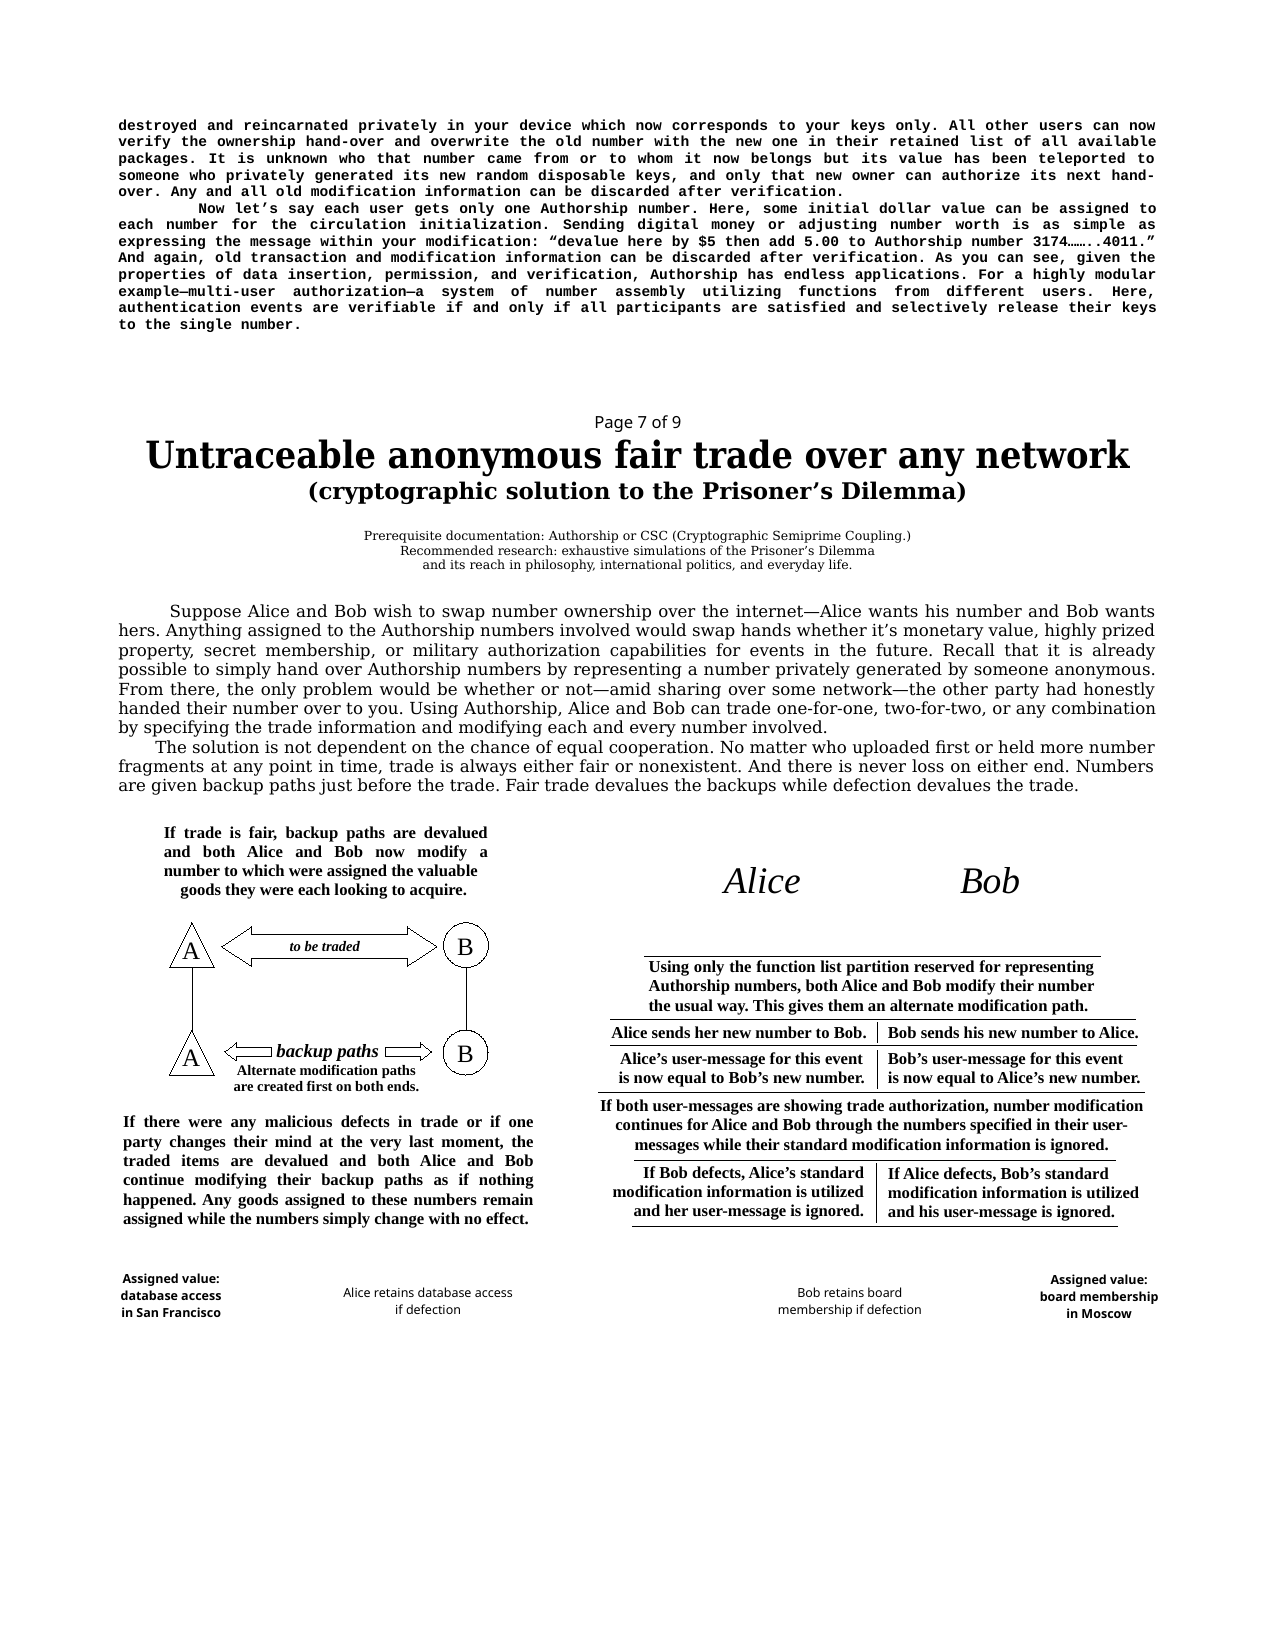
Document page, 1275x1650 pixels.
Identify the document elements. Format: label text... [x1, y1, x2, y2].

text Page 7 of 9 [118, 411, 1157, 434]
text (cryptographic solution to the Prisoner’s Dilemma) [118, 478, 1157, 504]
text Prerequisite documentation: Authorship or CSC (Cryptographic Semiprime Coupling.) [118, 529, 1157, 544]
text Untraceable anonymous fair trade over any network [118, 434, 1157, 478]
text destroyed and reincarnated privately in your device which now corresponds to your keys only. All other users can now verify the ownership hand-over and overwrite the old number with the new one in their retained list of all available packages. It is unknown who that number came from or to whom it now belongs but its value has been teleported to someone who privately generated its new random disposable keys, and only that new owner can authorize its next hand-over. Any and all old modification information can be discarded after verification. [118, 118, 1157, 201]
text Now let’s say each user gets only one Authorship number. Here, some initial dollar value can be assigned to each number for the circulation initialization. Sending digital money or adjusting number worth is as simple as expressing the message within your modification: “devalue here by $5 then add 5.00 to Authorship number 3174……..4011.” And again, old transaction and modification information can be discarded after verification. As you can see, given the properties of data insertion, permission, and verification, Authorship has endless applications. For a highly modular example—multi-user authorization—a system of number assembly utilizing functions from different users. Here, authentication events are verifiable if and only if all participants are satisfied and selectively release their keys to the single number. [118, 201, 1157, 333]
text Suppose Alice and Bob wish to swap number ownership over the internet—Alice wants his number and Bob wants hers. Anything assigned to the Authorship numbers involved would swap hands whether it’s monetary value, highly prized property, secret membership, or military authorization capabilities for events in the future. Recall that it is already possible to simply hand over Authorship numbers by representing a number privately generated by someone anonymous. From there, the only problem would be whether or not—amid sharing over some network—the other party had honestly handed their number over to you. Using Authorship, Alice and Bob can trade one-for-one, two-for-two, or any combination by specifying the trade information and modifying each and every number involved. [118, 602, 1157, 738]
text and its reach in philosophy, international politics, and everyday life. [118, 558, 1157, 573]
text The solution is not dependent on the chance of equal cooperation. No matter who uploaded first or held more number fragments at any point in time, trade is always either fair or nonexistent. And there is never loss on either end. Numbers are given backup paths just before the trade. Fair trade devalues the backups while defection devalues the trade. [118, 738, 1157, 796]
text Recommended research: exhaustive simulations of the Prisoner’s Dilemma [118, 544, 1157, 558]
